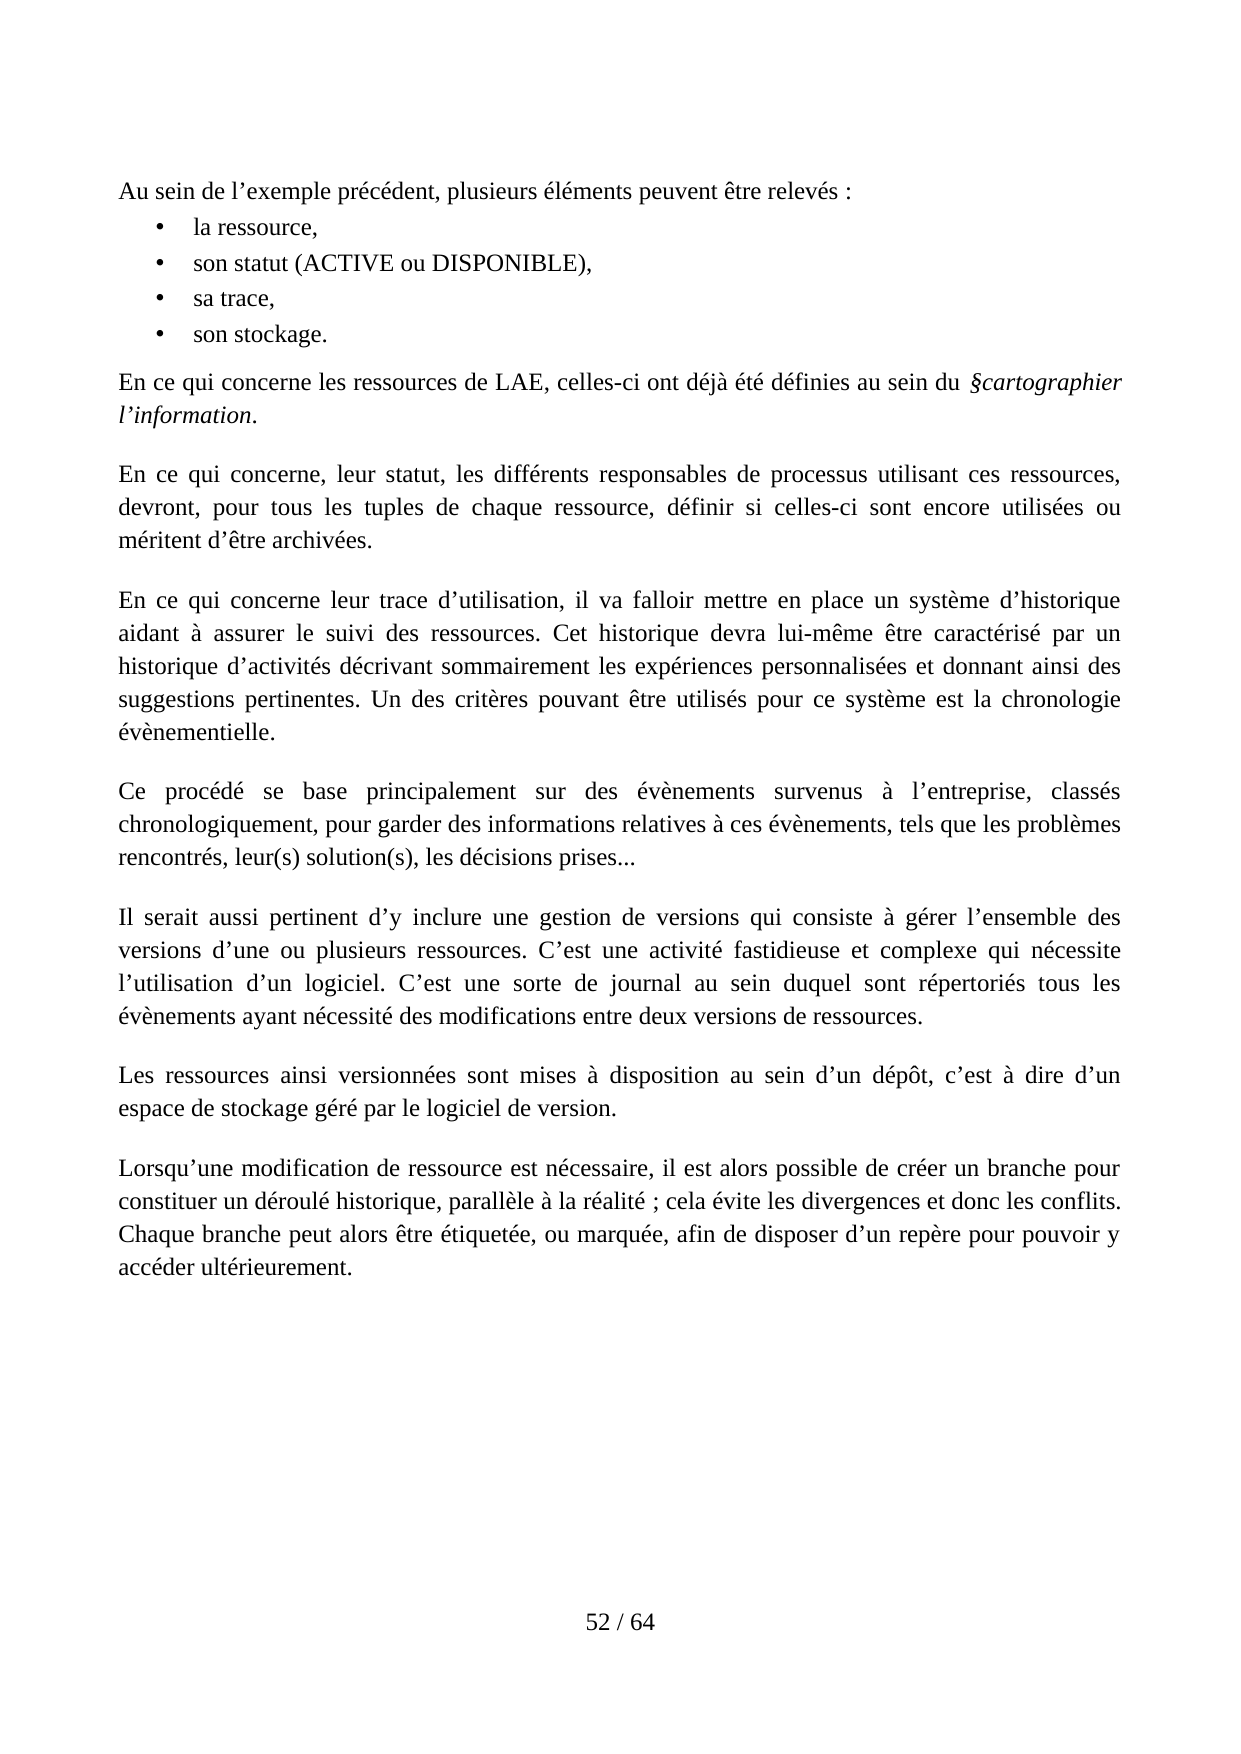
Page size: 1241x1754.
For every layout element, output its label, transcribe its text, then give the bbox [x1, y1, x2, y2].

text Au sein de l’exemple précédent, plusieurs éléments peuvent être relevés : [118, 176, 1122, 205]
text Les ressources ainsi versionnées sont mises à disposition au sein d’un dépôt, c’est à dire d’un espace de stockage géré par le logiciel de version. [118, 1061, 1122, 1122]
list son statut (ACTIVE ou DISPONIBLE), [156, 248, 1122, 277]
text Lorsqu’une modification de ressource est nécessaire, il est alors possible de créer un branche pour constituer un déroulé historique, parallèle à la réalité ; cela évite les divergences et donc les conflits. Chaque branche peut alors être étiquetée, ou marquée, afin de disposer d’un repère pour pouvoir y accéder ultérieurement. [118, 1153, 1122, 1281]
text En ce qui concerne leur trace d’utilisation, il va falloir mettre en place un système d’historique aidant à assurer le suivi des ressources. Cet historique devra lui-même être caractérisé par un historique d’activités décrivant sommairement les expériences personnalisées et donnant ainsi des suggestions pertinentes. Un des critères pouvant être utilisés pour ce système est la chronologie évènementielle. [118, 585, 1122, 746]
list son stockage. [156, 319, 1122, 348]
text En ce qui concerne les ressources de LAE, celles-ci ont déjà été définies au sein du §cartographier l’information. [118, 367, 1122, 429]
text Il serait aussi pertinent d’y inclure une gestion de versions qui consiste à gérer l’ensemble des versions d’une ou plusieurs ressources. C’est une activité fastidieuse et complexe qui nécessite l’utilisation d’un logiciel. C’est une sorte de journal au sein duquel sont répertoriés tous les évènements ayant nécessité des modifications entre deux versions de ressources. [118, 902, 1122, 1030]
list la ressource, [156, 212, 1122, 241]
text En ce qui concerne, leur statut, les différents responsables de processus utilisant ces ressources, devront, pour tous les tuples de chaque ressource, définir si celles-ci sont encore utilisées ou méritent d’être archivées. [118, 459, 1122, 554]
text Ce procédé se base principalement sur des évènements survenus à l’entreprise, classés chronologiquement, pour garder des informations relatives à ces évènements, tels que les problèmes rencontrés, leur(s) solution(s), les décisions prises... [118, 776, 1122, 871]
list sa trace, [156, 283, 1122, 312]
